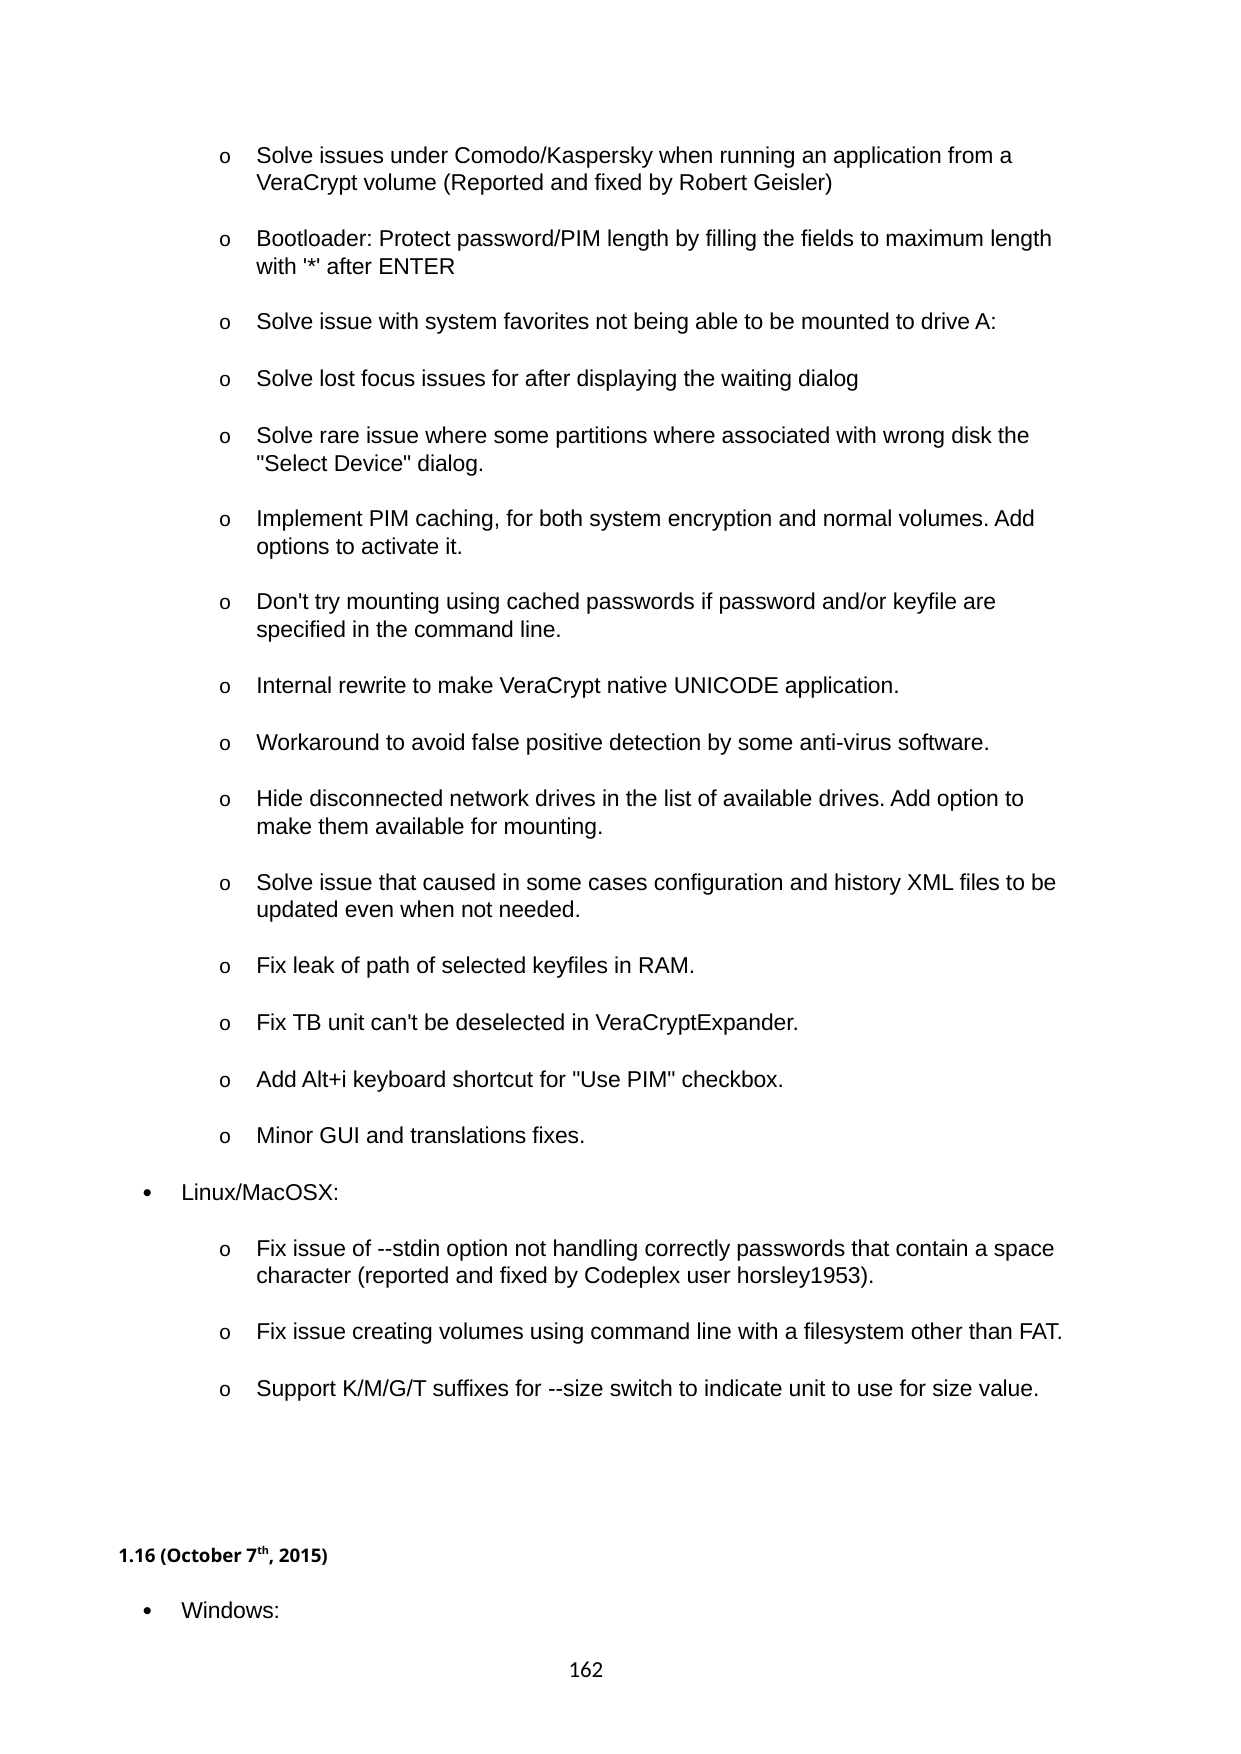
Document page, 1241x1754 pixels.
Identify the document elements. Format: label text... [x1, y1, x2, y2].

list Bootloader: Protect password/PIM length by filling the fields to maximum length with '*' after ENTER [219, 225, 1065, 279]
list Solve issues under Comodo/Kaspersky when running an application from a VeraCrypt volume (Reported and fixed by Robert Geisler) [219, 142, 1065, 196]
list Solve issue with system favorites not being able to be mounted to drive A: [219, 308, 1065, 336]
list Windows: [144, 1597, 1065, 1624]
list Add Alt+i keyboard shortcut for "Use PIM" checkbox. [219, 1066, 1065, 1093]
list Fix issue of --stdin option not handling correctly passwords that contain a space character (reported and fixed by Codeplex user horsley1953). [219, 1235, 1065, 1289]
list Fix leak of path of selected keyfiles in RAM. [219, 952, 1065, 979]
list Hide disconnected network drives in the list of available drives. Add option to make them available for mounting. [219, 785, 1065, 839]
list Support K/M/G/T suffixes for --size switch to indicate unit to use for size value. [219, 1375, 1065, 1403]
list Solve rare issue where some partitions where associated with wrong disk the "Select Device" dialog. [219, 422, 1065, 476]
list Minor GUI and translations fixes. [219, 1122, 1065, 1150]
list Solve issue that caused in some cases configuration and history XML files to be updated even when not needed. [219, 868, 1065, 923]
list Internal rewrite to make VeraCrypt native UNICODE application. [219, 672, 1065, 699]
list Fix TB unit can't be deselected in VeraCryptExpander. [219, 1009, 1065, 1036]
list Implement PIM caching, for both system encryption and normal volumes. Add options to activate it. [219, 505, 1065, 559]
list Workaround to avoid false positive detection by some anti-virus software. [219, 728, 1065, 756]
list Don't try mounting using cached passwords if password and/or keyfile are specified in the command line. [219, 588, 1065, 642]
list Linux/MacOSX: [144, 1179, 1065, 1206]
text 1.16 (October 7th, 2015) [118, 1543, 1065, 1568]
list Solve lost focus issues for after displaying the waiting dialog [219, 365, 1065, 393]
list Fix issue creating volumes using command line with a filesystem other than FAT. [219, 1318, 1065, 1346]
